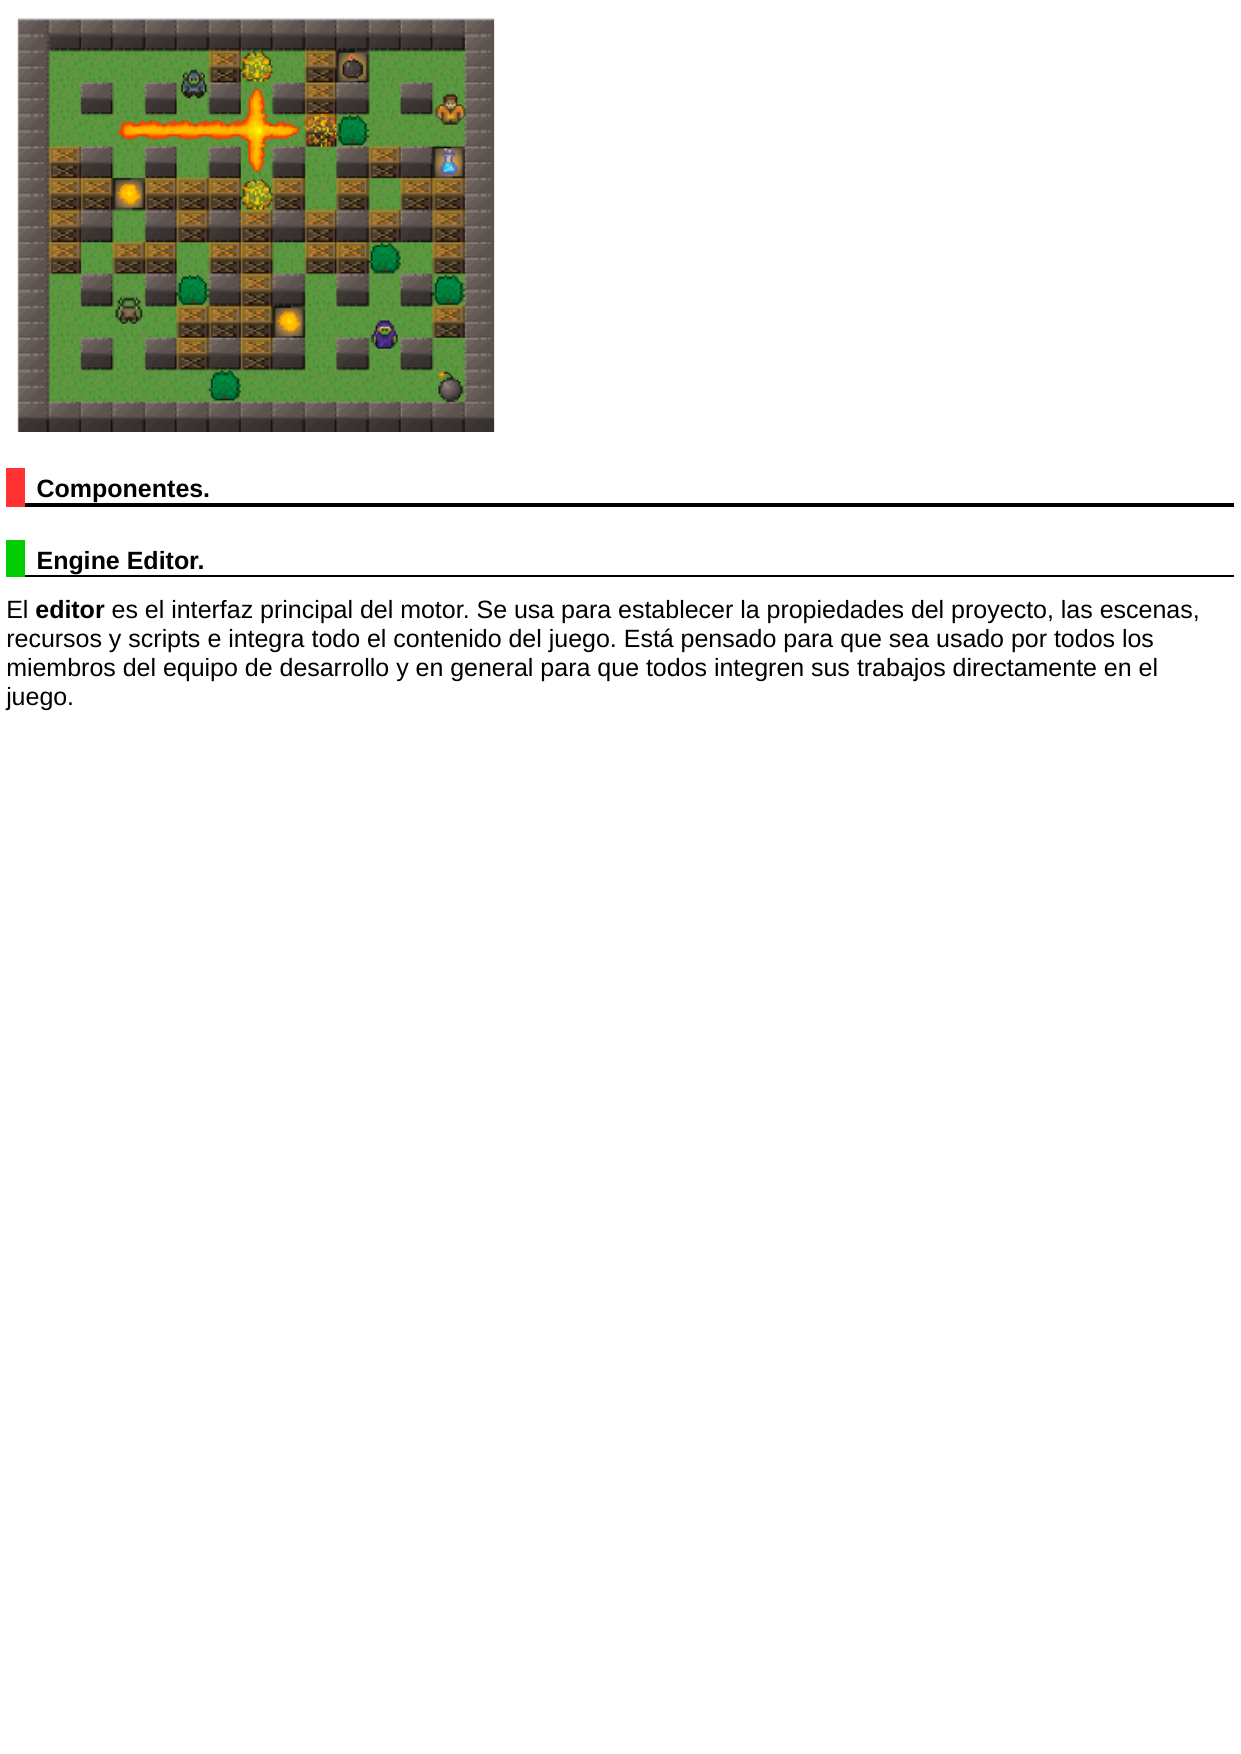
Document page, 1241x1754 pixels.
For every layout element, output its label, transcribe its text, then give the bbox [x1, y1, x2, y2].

subtitle Engine Editor. [25, 540, 1234, 575]
subtitle Componentes. [25, 468, 1234, 503]
text El editor es el interfaz principal del motor. Se usa para establecer la propiedades del proyecto, las escenas, recursos y scripts e integra todo el contenido del juego. Está pensado para que sea usado por todos los miembros del equipo de desarrollo y en general para que todos integren sus trabajos directamente en el juego. [6, 596, 1234, 711]
picture [17, 17, 495, 432]
